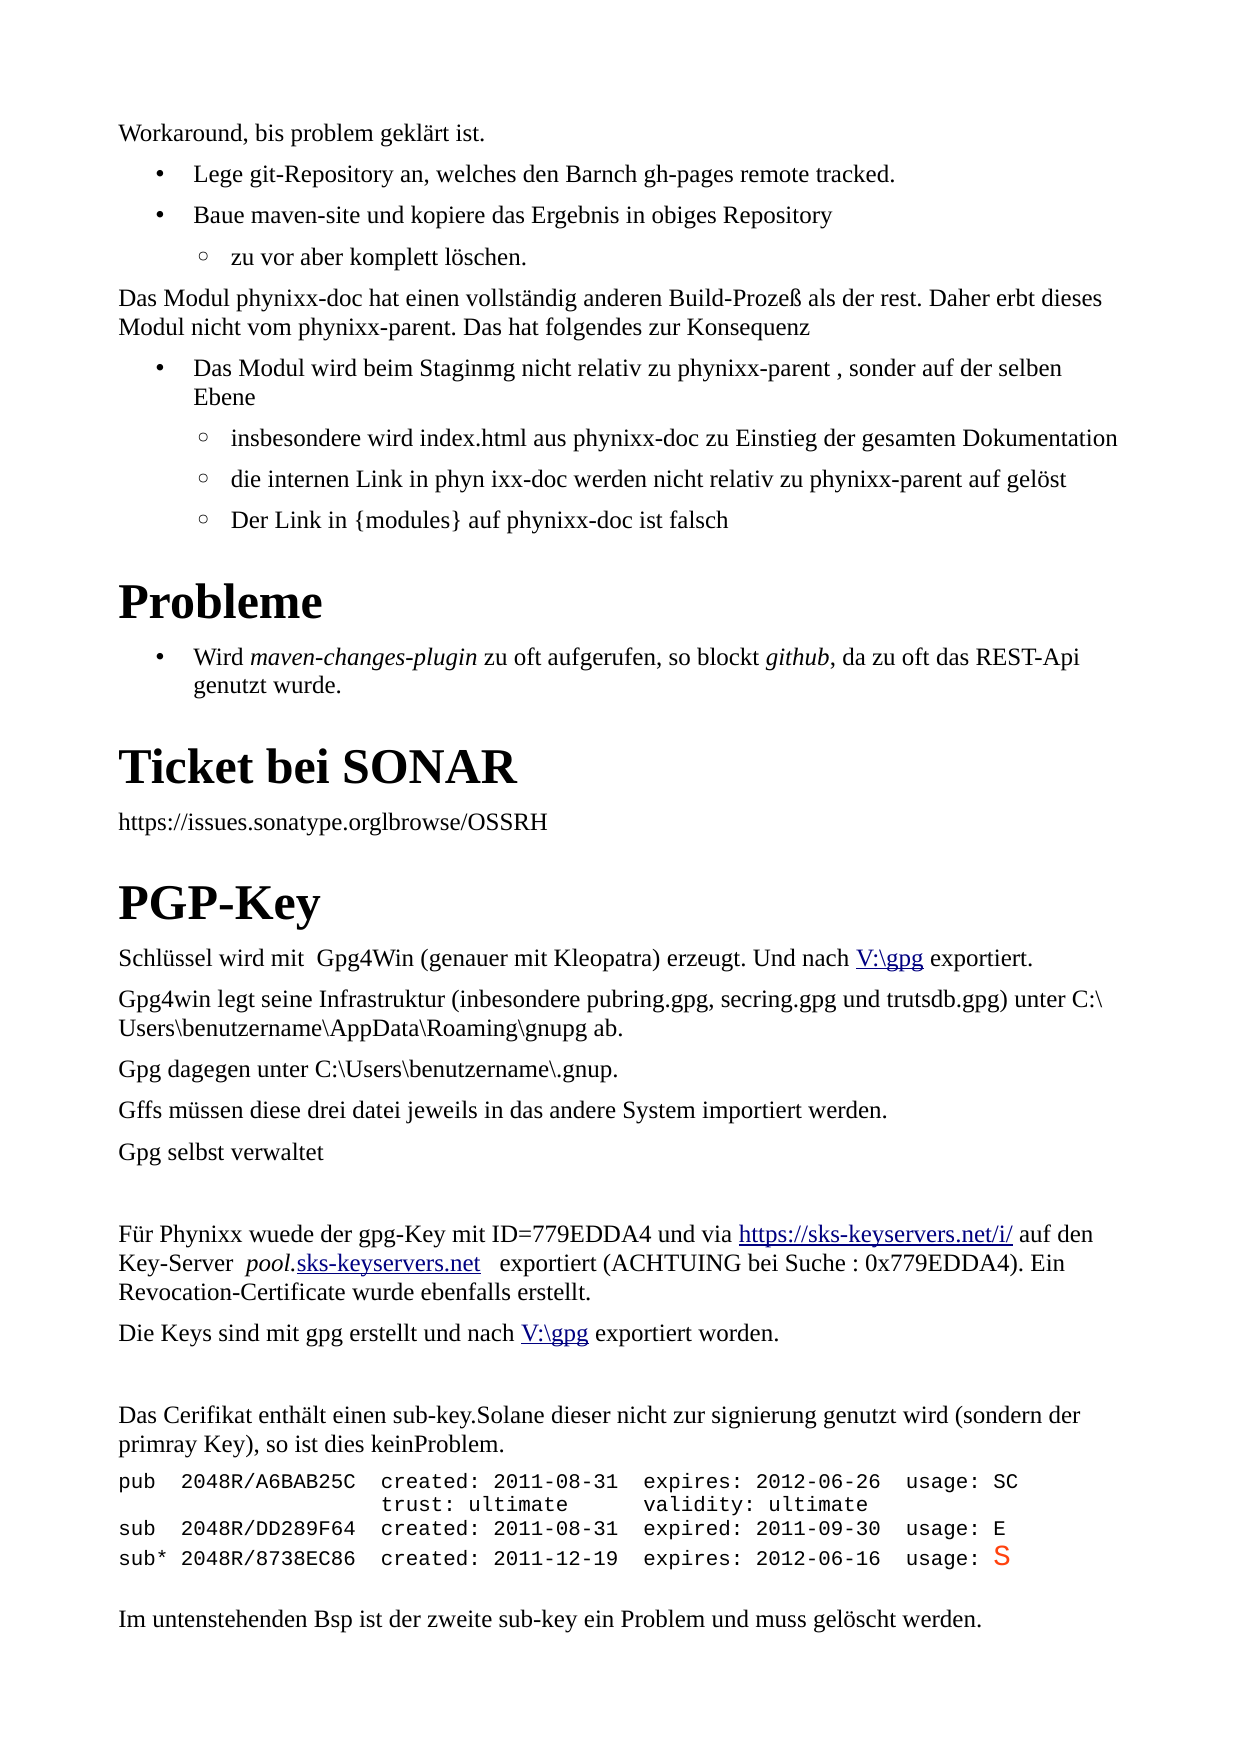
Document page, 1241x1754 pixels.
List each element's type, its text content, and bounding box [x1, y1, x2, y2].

list die internen Link in phyn ixx-doc werden nicht relativ zu phynixx-parent auf gelöst [193, 464, 1122, 493]
subtitle Ticket bei SONAR [118, 737, 1122, 794]
list Lege git-Repository an, welches den Barnch gh-pages remote tracked. [156, 159, 1122, 188]
text pub 2048R/A6BAB25C created: 2011-08-31 expires: 2012-06-26 usage: SC [118, 1471, 1122, 1494]
subtitle PGP-Key [118, 873, 1122, 931]
text Die Keys sind mit gpg erstellt und nach V:\gpg exportiert worden. [118, 1318, 1122, 1347]
text sub* 2048R/8738EC86 created: 2011-12-19 expires: 2012-06-16 usage: S [118, 1542, 1122, 1574]
list Wird maven-changes-plugin zu oft aufgerufen, so blockt github, da zu oft das REST-Api genutzt wurde. [156, 642, 1122, 699]
subtitle Probleme [118, 572, 1122, 629]
text Gpg selbst verwaltet [118, 1137, 1122, 1166]
text Gpg dagegen unter C:\Users\benutzername\.gnup. [118, 1054, 1122, 1083]
text https://issues.sonatype.orglbrowse/OSSRH [118, 807, 1122, 836]
text trust: ultimate validity: ultimate [118, 1494, 1122, 1518]
list Baue maven-site und kopiere das Ergebnis in obiges Repository [156, 201, 1122, 229]
text Schlüssel wird mit Gpg4Win (genauer mit Kleopatra) erzeugt. Und nach V:\gpg exportiert. [118, 943, 1122, 972]
list Der Link in {modules} auf phynixx-doc ist falsch [193, 506, 1122, 534]
list insbesondere wird index.html aus phynixx-doc zu Einstieg der gesamten Dokumentation [193, 423, 1122, 452]
text Gffs müssen diese drei datei jeweils in das andere System importiert werden. [118, 1096, 1122, 1124]
text Gpg4win legt seine Infrastruktur (inbesondere pubring.gpg, secring.gpg und trutsdb.gpg) unter C:\Users\benutzername\AppData\Roaming\gnupg ab. [118, 984, 1122, 1042]
text Workaround, bis problem geklärt ist. [118, 118, 1122, 147]
text Für Phynixx wuede der gpg-Key mit ID=779EDDA4 und via https://sks-keyservers.net/i/ auf den Key-Server pool.sks-keyservers.net exportiert (ACHTUING bei Suche : 0x779EDDA4). Ein Revocation-Certificate wurde ebenfalls erstellt. [118, 1219, 1122, 1306]
list Das Modul wird beim Staginmg nicht relativ zu phynixx-parent , sonder auf der selben Ebene [156, 353, 1122, 411]
list zu vor aber komplett löschen. [193, 242, 1122, 271]
text Das Modul phynixx-doc hat einen vollständig anderen Build-Prozeß als der rest. Daher erbt dieses Modul nicht vom phynixx-parent. Das hat folgendes zur Konsequenz [118, 283, 1122, 341]
text Im untenstehenden Bsp ist der zweite sub-key ein Problem und muss gelöscht werden. [118, 1604, 1122, 1633]
text sub 2048R/DD289F64 created: 2011-08-31 expired: 2011-09-30 usage: E [118, 1518, 1122, 1542]
text Das Cerifikat enthält einen sub-key.Solane dieser nicht zur signierung genutzt wird (sondern der primray Key), so ist dies keinProblem. [118, 1401, 1122, 1458]
